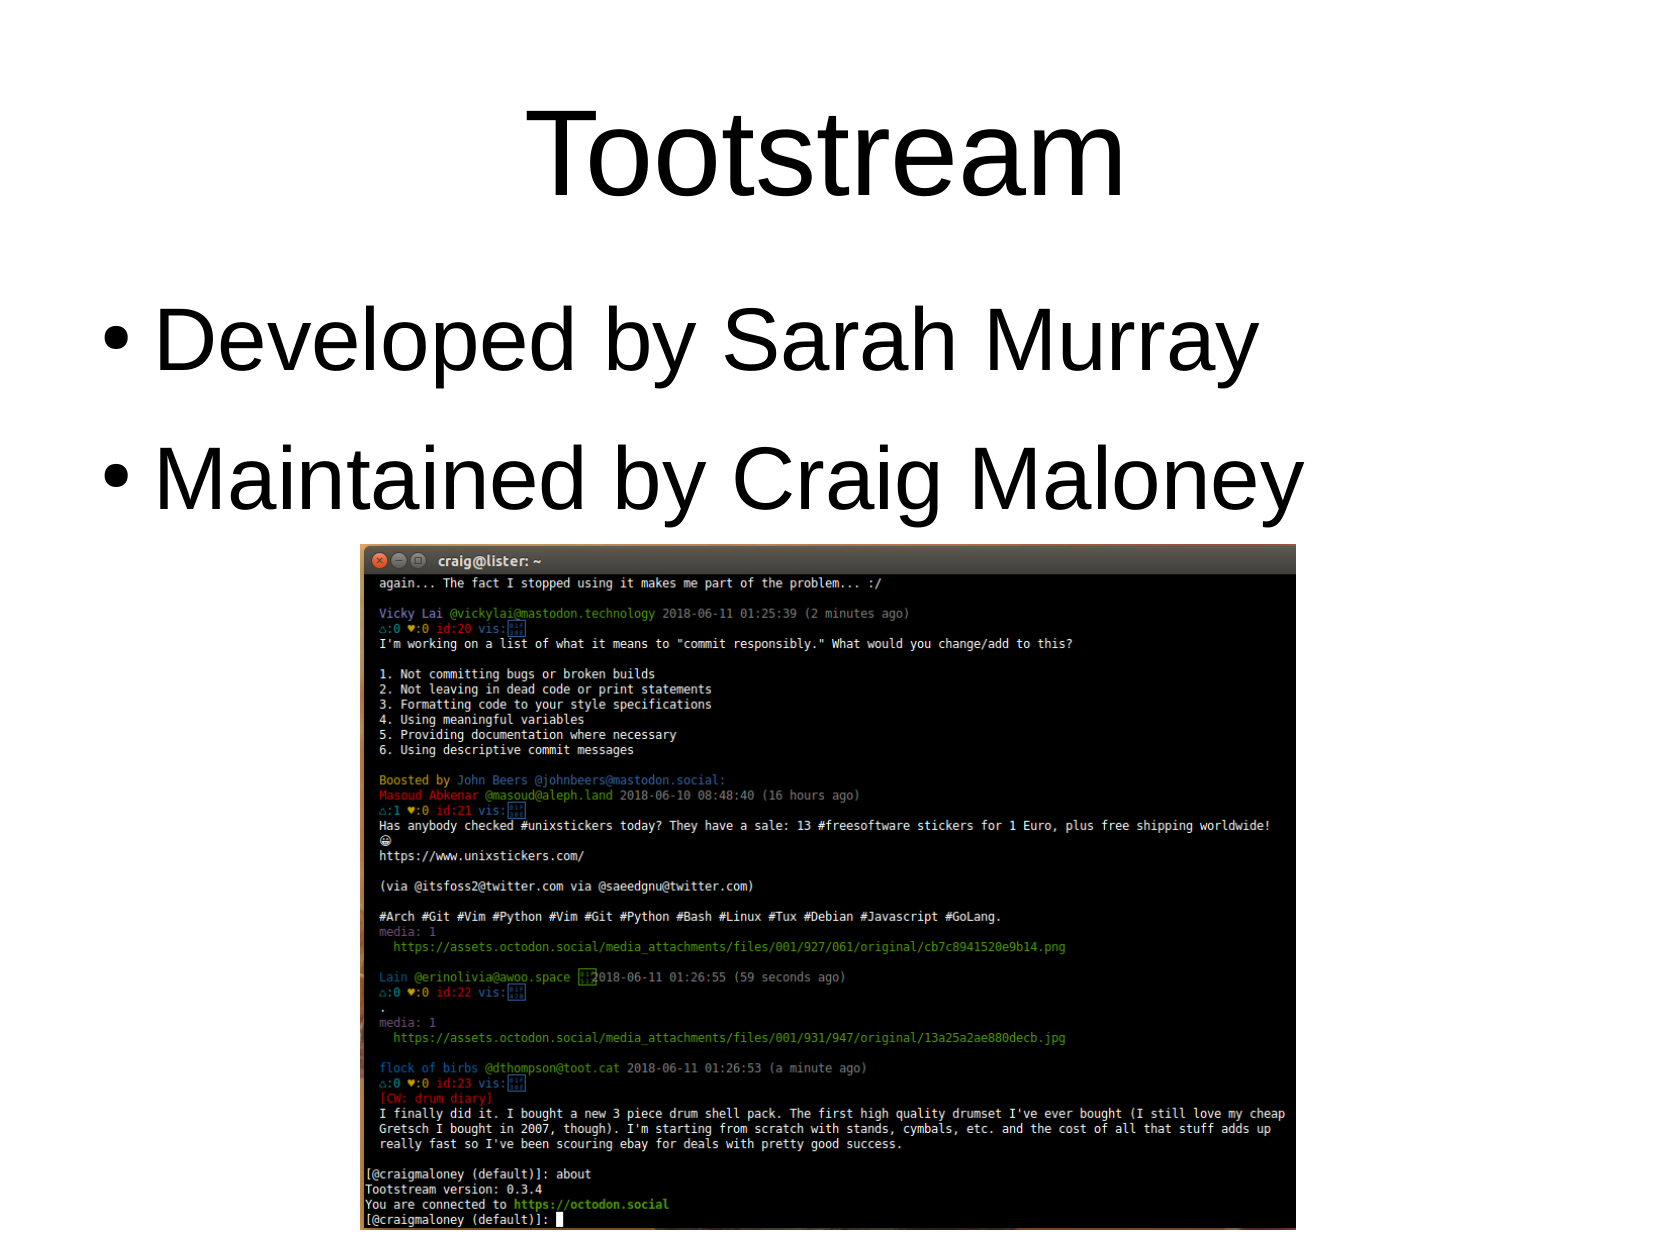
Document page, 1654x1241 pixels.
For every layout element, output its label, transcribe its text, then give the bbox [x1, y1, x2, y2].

title Tootstream [82, 49, 1571, 257]
picture [360, 544, 1296, 1231]
list Developed by Sarah Murray Maintained by Craig Maloney [82, 290, 1571, 1010]
